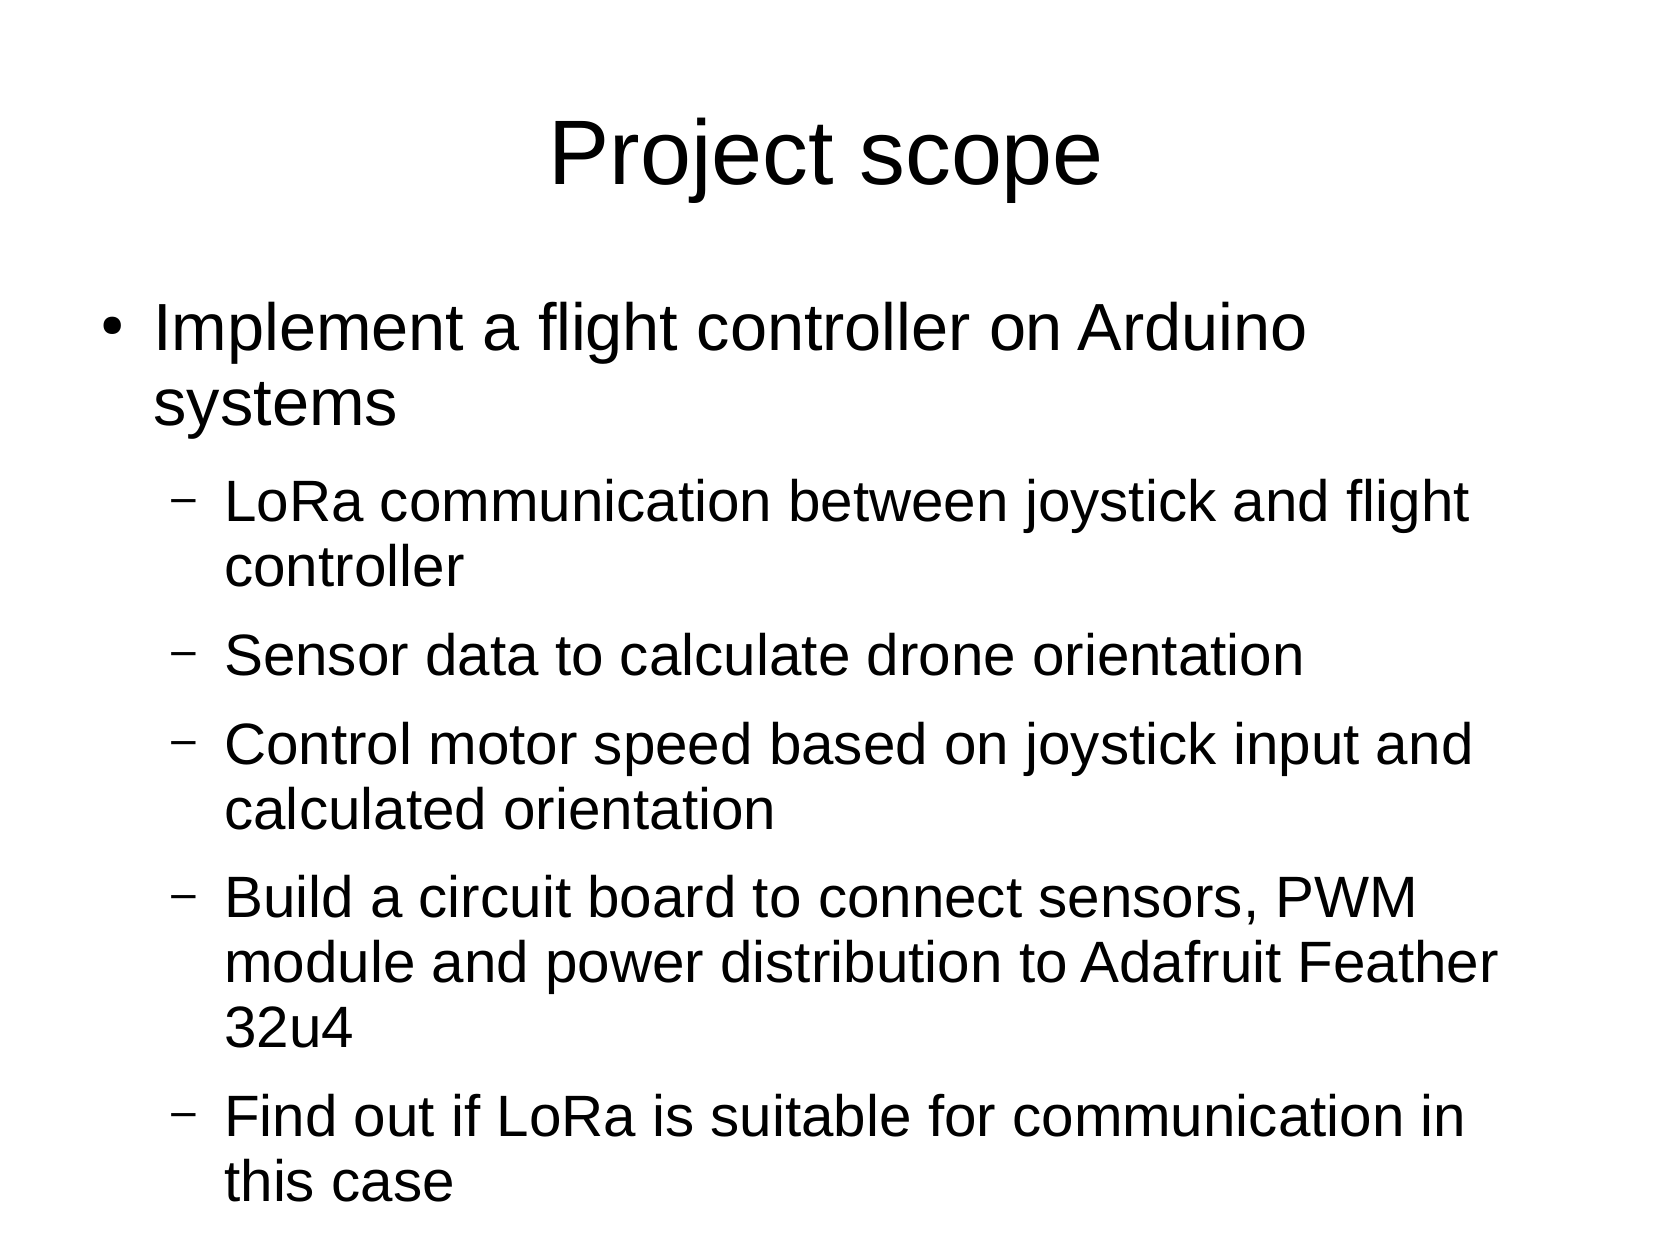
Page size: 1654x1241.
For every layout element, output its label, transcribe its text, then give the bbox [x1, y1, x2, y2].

list Implement a flight controller on Arduino systems LoRa communication between joystick and flight controller Sensor data to calculate drone orientation Control motor speed based on joystick input and calculated orientation Build a circuit board to connect sensors, PWM module and power distribution to Adafruit Feather 32u4 Find out if LoRa is suitable for communication in this case [82, 290, 1571, 1212]
title Project scope [82, 49, 1571, 257]
